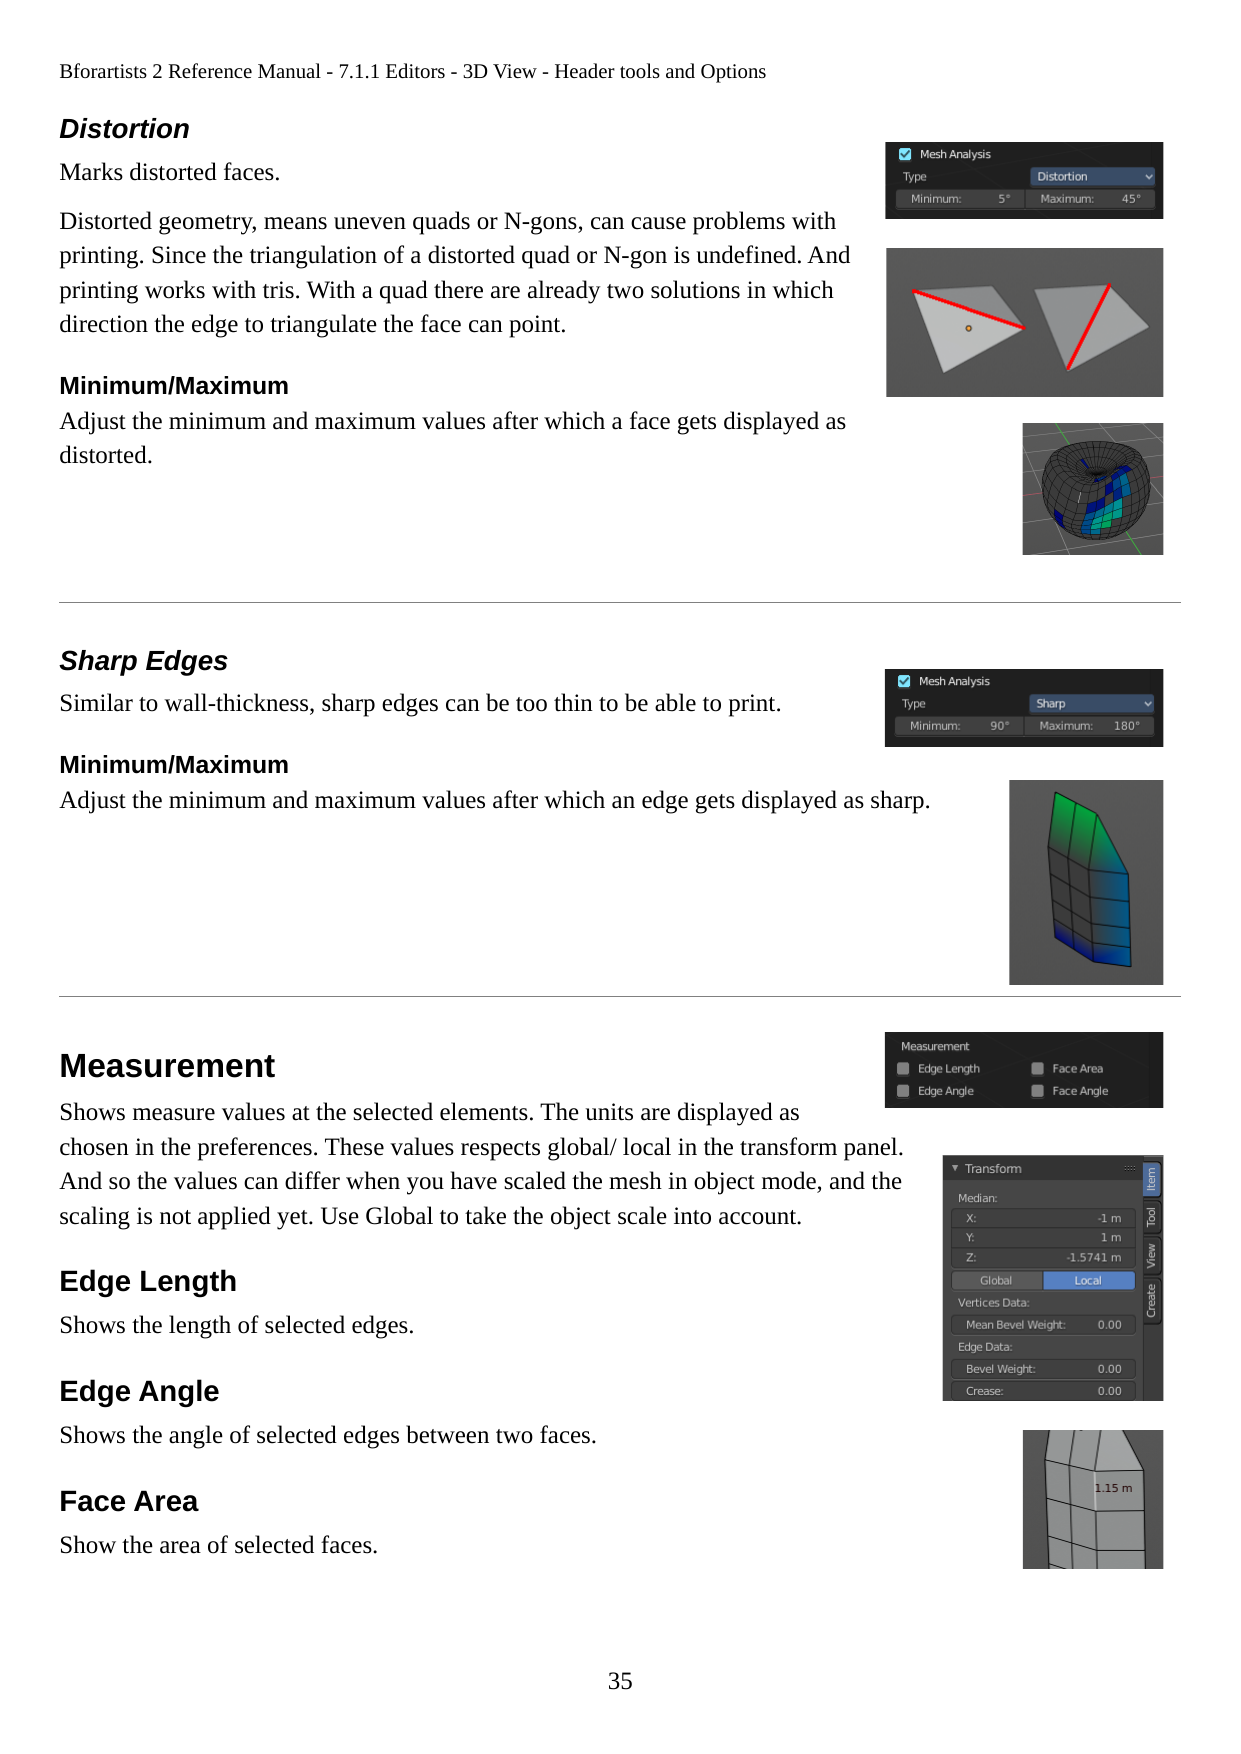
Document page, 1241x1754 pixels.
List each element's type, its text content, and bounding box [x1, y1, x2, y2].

subtitle [1164, 1484, 1181, 1518]
subtitle [1164, 1046, 1181, 1085]
picture [1022, 423, 1164, 555]
text Similar to wall-thickness, sharp edges can be too thin to be able to print. [59, 688, 884, 717]
subtitle Face Area [59, 1484, 1022, 1518]
subtitle Edge Angle [59, 1374, 1181, 1408]
subtitle [1164, 1264, 1181, 1298]
text Show the area of selected faces. [59, 1530, 1022, 1559]
subtitle Sharp Edges [59, 644, 1181, 676]
subtitle Minimum/Maximum [59, 750, 1181, 779]
text Shows the angle of selected edges between two faces. [59, 1421, 1181, 1449]
text Shows the length of selected edges. [59, 1311, 942, 1339]
text Marks distorted faces. [59, 157, 885, 186]
picture [885, 142, 1164, 219]
subtitle Edge Length [59, 1264, 942, 1298]
text [1164, 157, 1181, 186]
text Adjust the minimum and maximum values after which an edge gets displayed as sharp. [59, 785, 1009, 814]
text Adjust the minimum and maximum values after which a face gets displayed as distorted. [59, 406, 1181, 469]
subtitle Distortion [59, 113, 1181, 144]
subtitle Measurement [59, 1046, 884, 1085]
picture [942, 1155, 1164, 1401]
picture [1009, 780, 1164, 985]
text Distorted geometry, means uneven quads or N-gons, can cause problems with printing. Since the triangulation of a distorted quad or N-gon is undefined. And printing works with tris. With a quad there are already two solutions in which direction the edge to triangulate the face can point. [59, 206, 1181, 338]
picture [1022, 1430, 1164, 1569]
picture [886, 248, 1164, 397]
picture [884, 669, 1164, 747]
text Shows measure values at the selected elements. The units are displayed as chosen in the preferences. These values respects global/ local in the transform panel. And so the values can differ when you have scaled the mesh in object mode, and the scaling is not applied yet. Use Global to take the object scale into account. [59, 1097, 1181, 1229]
subtitle Minimum/Maximum [59, 371, 1181, 399]
